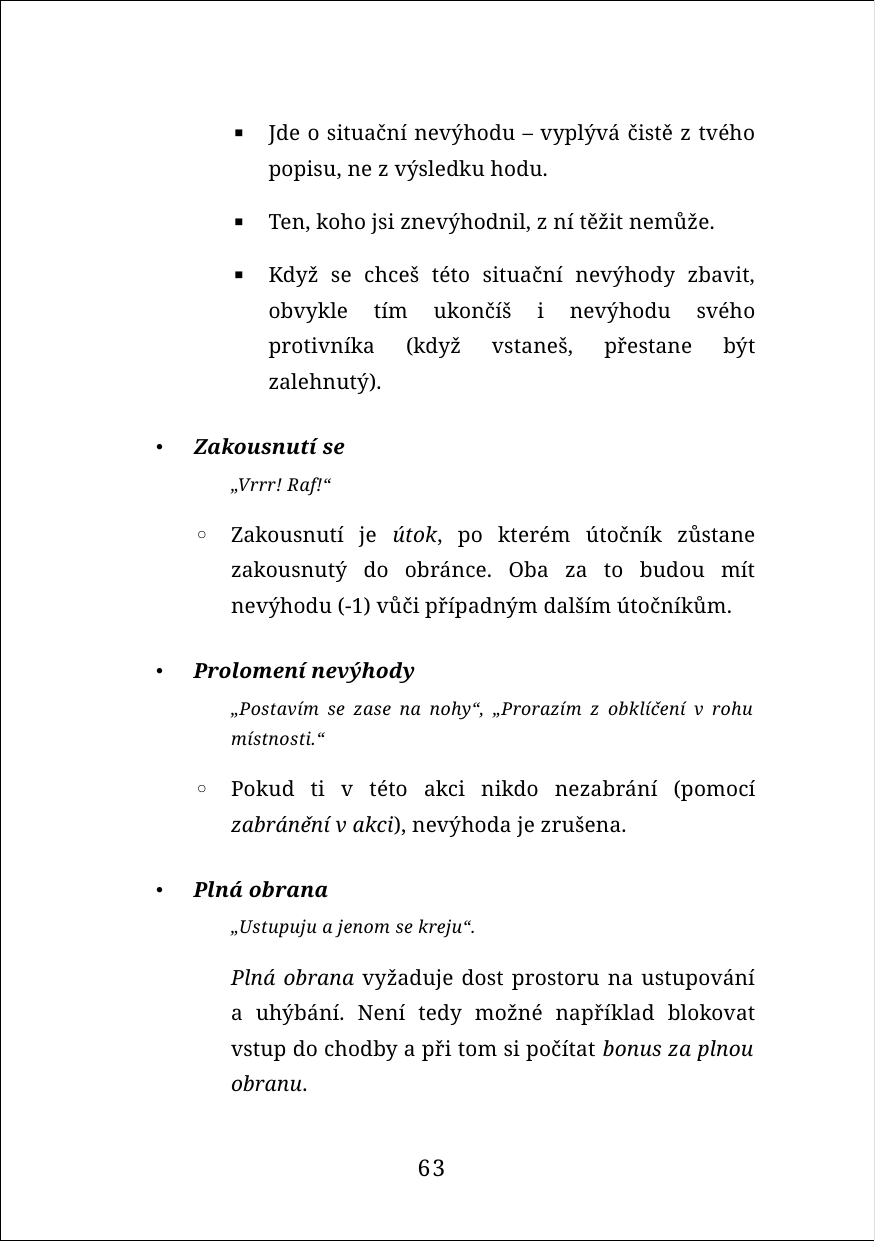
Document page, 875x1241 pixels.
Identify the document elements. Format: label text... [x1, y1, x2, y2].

list „Postavím se zase na nohy“, „Prorazím z obklíčení v rohu místnosti.“ [193, 696, 756, 751]
list „Vrrr! Raf!“ [193, 472, 756, 496]
list Ten, koho jsi znevýhodnil, z ní těžit nemůže. [231, 207, 756, 235]
subtitle Prolomení nevýhody [156, 656, 756, 684]
list Jde o situační nevýhodu – vyplývá čistě z tvého popisu, ne z výsledku hodu. [231, 118, 756, 182]
list Plná obrana vyžaduje dost prostoru na ustupování a uhýbání. Není tedy možné například blokovat vstup do chodby a při tom si počítat bonus za plnou obranu. [193, 963, 756, 1098]
list Když se chceš této situační nevýhody zbavit, obvykle tím ukončíš i nevýhodu svého protivníka (když vstaneš, přestane být zalehnutý). [231, 260, 756, 395]
list „Ustupuju a jenom se kreju“. [193, 915, 756, 939]
subtitle Plná obrana [156, 875, 756, 903]
list Pokud ti v této akci nikdo nezabrání (pomocí zabránění v akci), nevýhoda je zrušena. [193, 774, 756, 838]
subtitle Zakousnutí se [156, 432, 756, 460]
list Zakousnutí je útok, po kterém útočník zůstane zakousnutý do obránce. Oba za to budou mít nevýhodu (-1) vůči případným dalším útočníkům. [193, 520, 756, 619]
